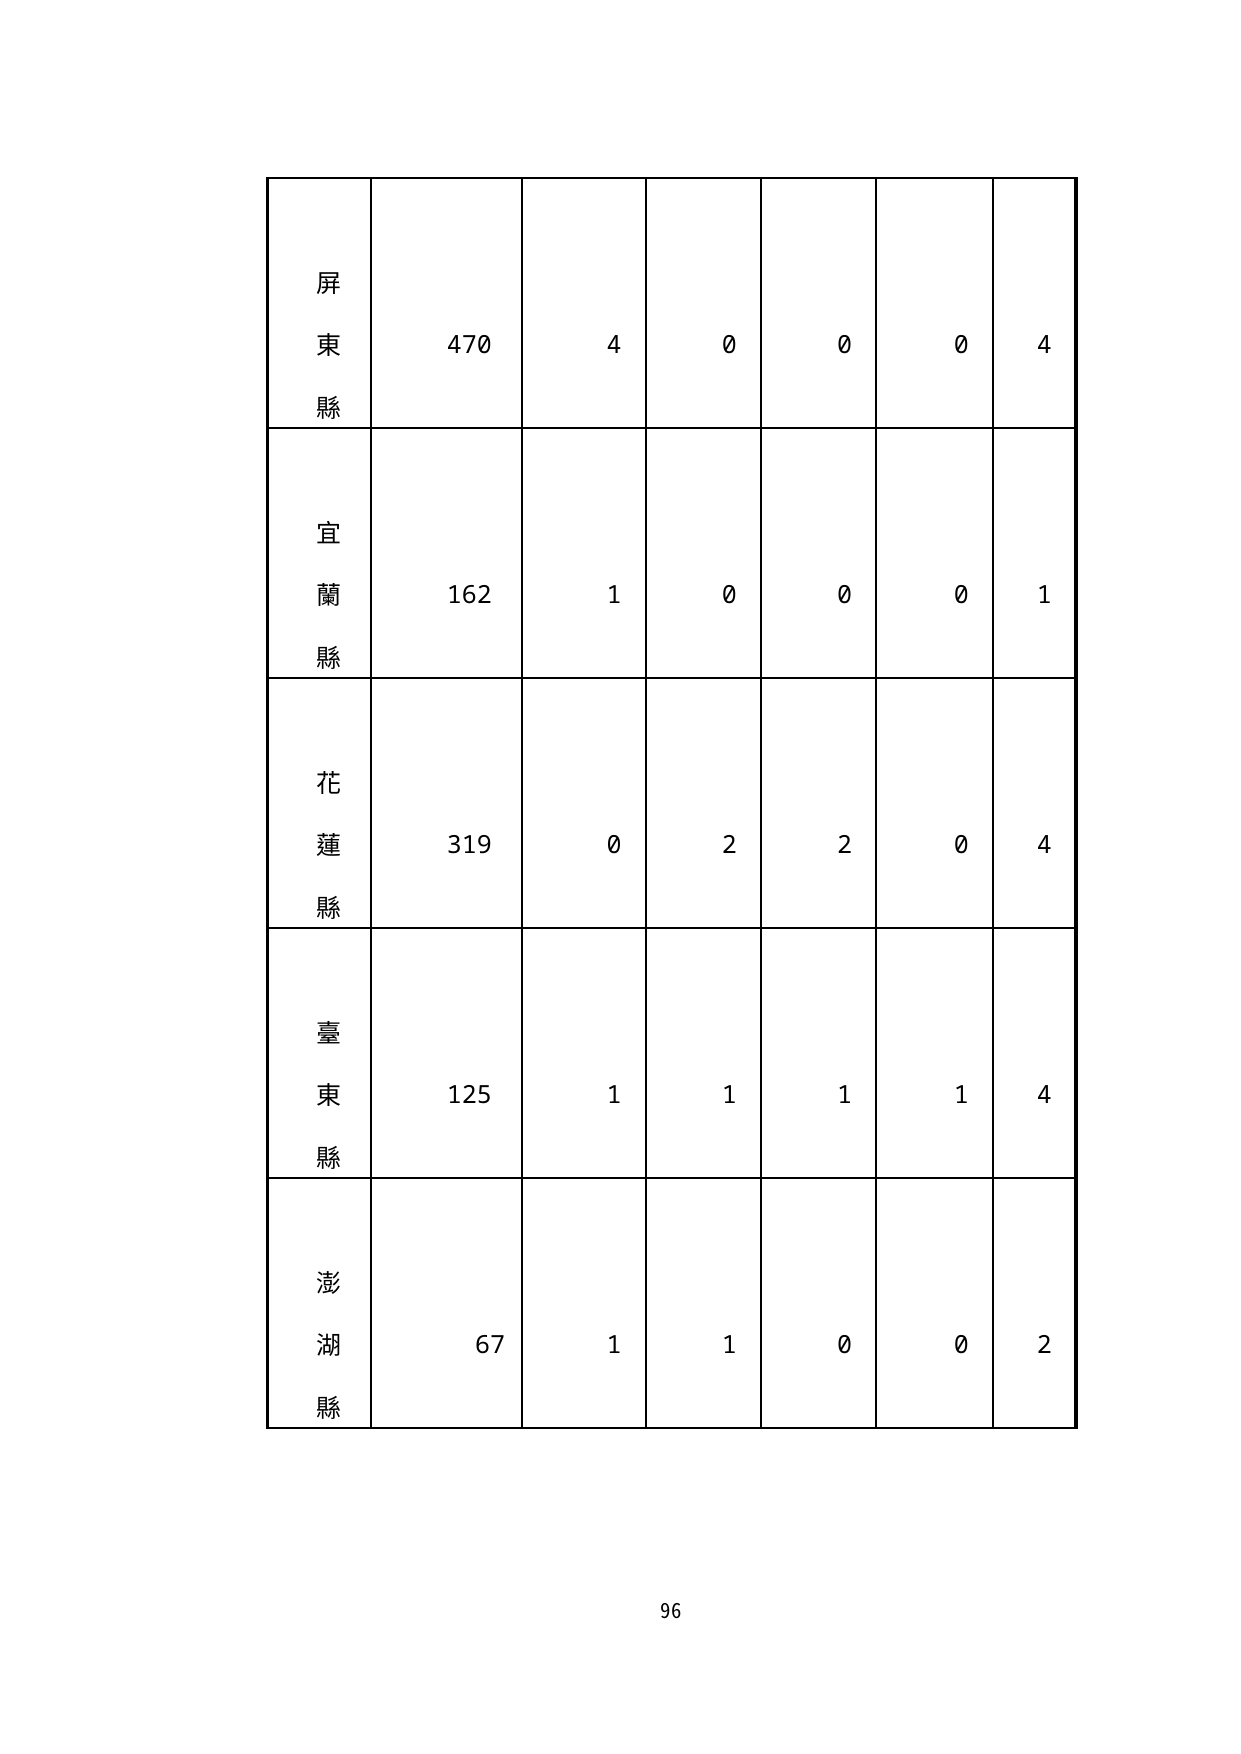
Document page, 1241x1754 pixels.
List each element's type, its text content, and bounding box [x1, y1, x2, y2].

table_cell 0 [762, 429, 875, 677]
table_cell 澎湖縣 [269, 1179, 370, 1427]
table_cell 0 [647, 179, 760, 427]
table_cell 125 [372, 929, 521, 1177]
table_cell 470 [372, 179, 521, 427]
table_cell 0 [877, 679, 992, 927]
table_cell 1 [647, 929, 760, 1177]
table_cell 0 [877, 429, 992, 677]
table_cell 67 [372, 1179, 521, 1427]
table_cell 2 [762, 679, 875, 927]
table_cell 0 [523, 679, 645, 927]
table_cell 0 [762, 179, 875, 427]
table_cell 1 [523, 1179, 645, 1427]
table_cell 1 [762, 929, 875, 1177]
table_cell 1 [647, 1179, 760, 1427]
table_cell 162 [372, 429, 521, 677]
table_cell 屏東縣 [269, 179, 370, 427]
table_cell 花蓮縣 [269, 679, 370, 927]
table_cell 1 [523, 429, 645, 677]
table_cell 宜蘭縣 [269, 429, 370, 677]
table_cell 0 [762, 1179, 875, 1427]
table_cell 0 [877, 1179, 992, 1427]
table_cell 0 [647, 429, 760, 677]
table_cell 4 [994, 179, 1074, 427]
table_cell 2 [994, 1179, 1074, 1427]
table_cell 1 [523, 929, 645, 1177]
table_cell 319 [372, 679, 521, 927]
table_cell 4 [523, 179, 645, 427]
table_cell 1 [994, 429, 1074, 677]
table_cell 臺東縣 [269, 929, 370, 1177]
table_cell 0 [877, 179, 992, 427]
table_cell 1 [877, 929, 992, 1177]
table_cell 4 [994, 929, 1074, 1177]
table_cell 2 [647, 679, 760, 927]
table_cell 4 [994, 679, 1074, 927]
